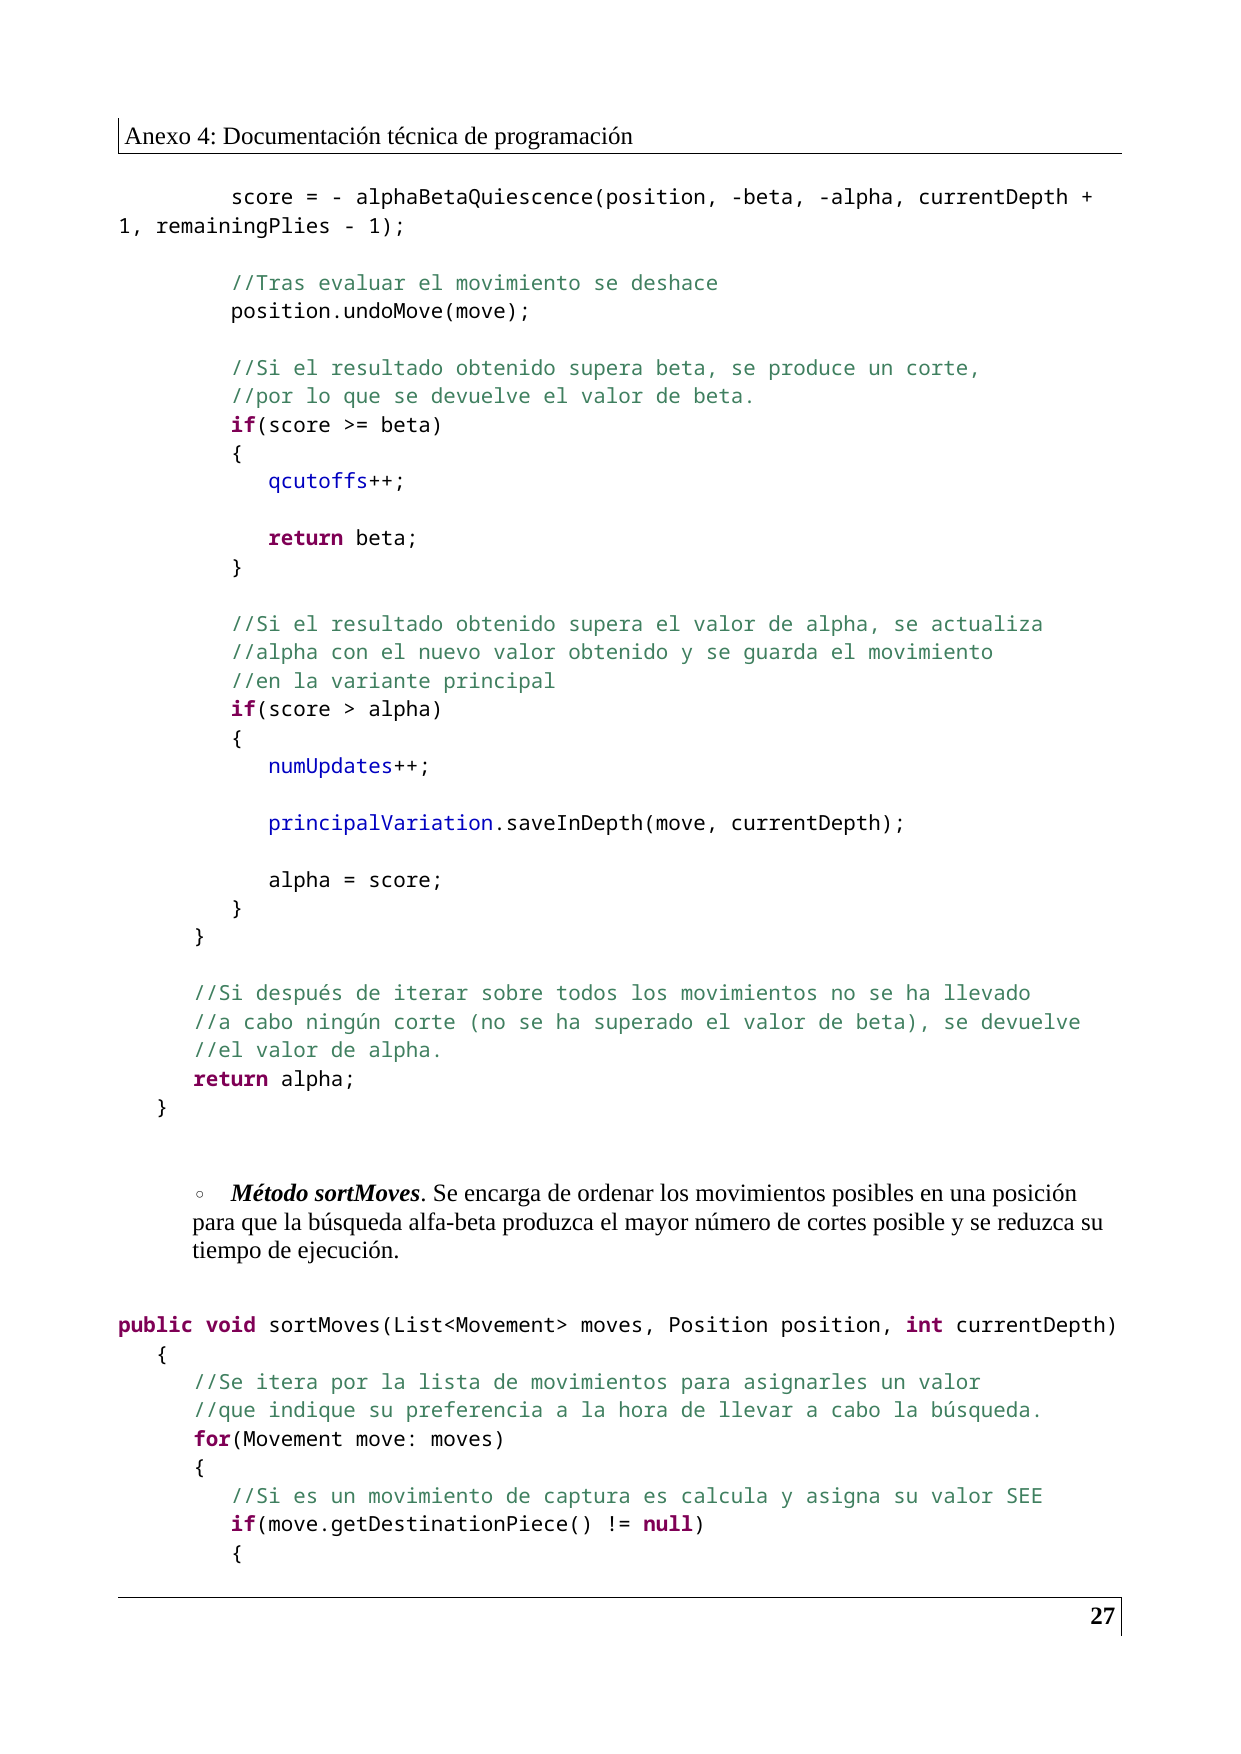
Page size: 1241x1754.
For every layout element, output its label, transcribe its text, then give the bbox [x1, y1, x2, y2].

text //por lo que se devuelve el valor de beta. [118, 381, 1122, 410]
text //el valor de alpha. [118, 1035, 1122, 1064]
text { [118, 1452, 1122, 1481]
text numUpdates++; [118, 751, 1122, 779]
text //Se itera por la lista de movimientos para asignarles un valor [118, 1367, 1122, 1396]
text principalVariation.saveInDepth(move, currentDepth); [118, 808, 1122, 836]
text public void sortMoves(List<Movement> moves, Position position, int currentDepth) [118, 1310, 1122, 1339]
text //Si el resultado obtenido supera el valor de alpha, se actualiza [118, 609, 1122, 637]
text if(move.getDestinationPiece() != null) [118, 1509, 1122, 1538]
text //que indique su preferencia a la hora de llevar a cabo la búsqueda. [118, 1396, 1122, 1424]
text qcutoffs++; [118, 467, 1122, 495]
text //Si después de iterar sobre todos los movimientos no se ha llevado [118, 978, 1122, 1007]
text //Si es un movimiento de captura es calcula y asigna su valor SEE [118, 1481, 1122, 1509]
text //Tras evaluar el movimiento se deshace [118, 268, 1122, 296]
text if(score > alpha) [118, 694, 1122, 723]
text { [118, 1339, 1122, 1367]
text return beta; [118, 523, 1122, 552]
text for(Movement move: moves) [118, 1424, 1122, 1452]
text position.undoMove(move); [118, 296, 1122, 324]
text score = - alphaBetaQuiescence(position, -beta, -alpha, currentDepth + 1, remainingPlies - 1); [118, 182, 1122, 239]
text } [118, 893, 1122, 922]
text { [118, 438, 1122, 467]
text } [118, 552, 1122, 580]
text if(score >= beta) [118, 410, 1122, 438]
text return alpha; [118, 1064, 1122, 1092]
text { [118, 1538, 1122, 1566]
text } [118, 922, 1122, 950]
text //alpha con el nuevo valor obtenido y se guarda el movimiento [118, 637, 1122, 666]
text //Si el resultado obtenido supera beta, se produce un corte, [118, 353, 1122, 381]
text //a cabo ningún corte (no se ha superado el valor de beta), se devuelve [118, 1007, 1122, 1035]
text alpha = score; [118, 865, 1122, 893]
text //en la variante principal [118, 666, 1122, 694]
text { [118, 723, 1122, 751]
list Método sortMoves. Se encarga de ordenar los movimientos posibles en una posición para que la búsqueda alfa-beta produzca el mayor número de cortes posible y se reduzca su tiempo de ejecución. [192, 1178, 1122, 1264]
text } [118, 1092, 1122, 1121]
